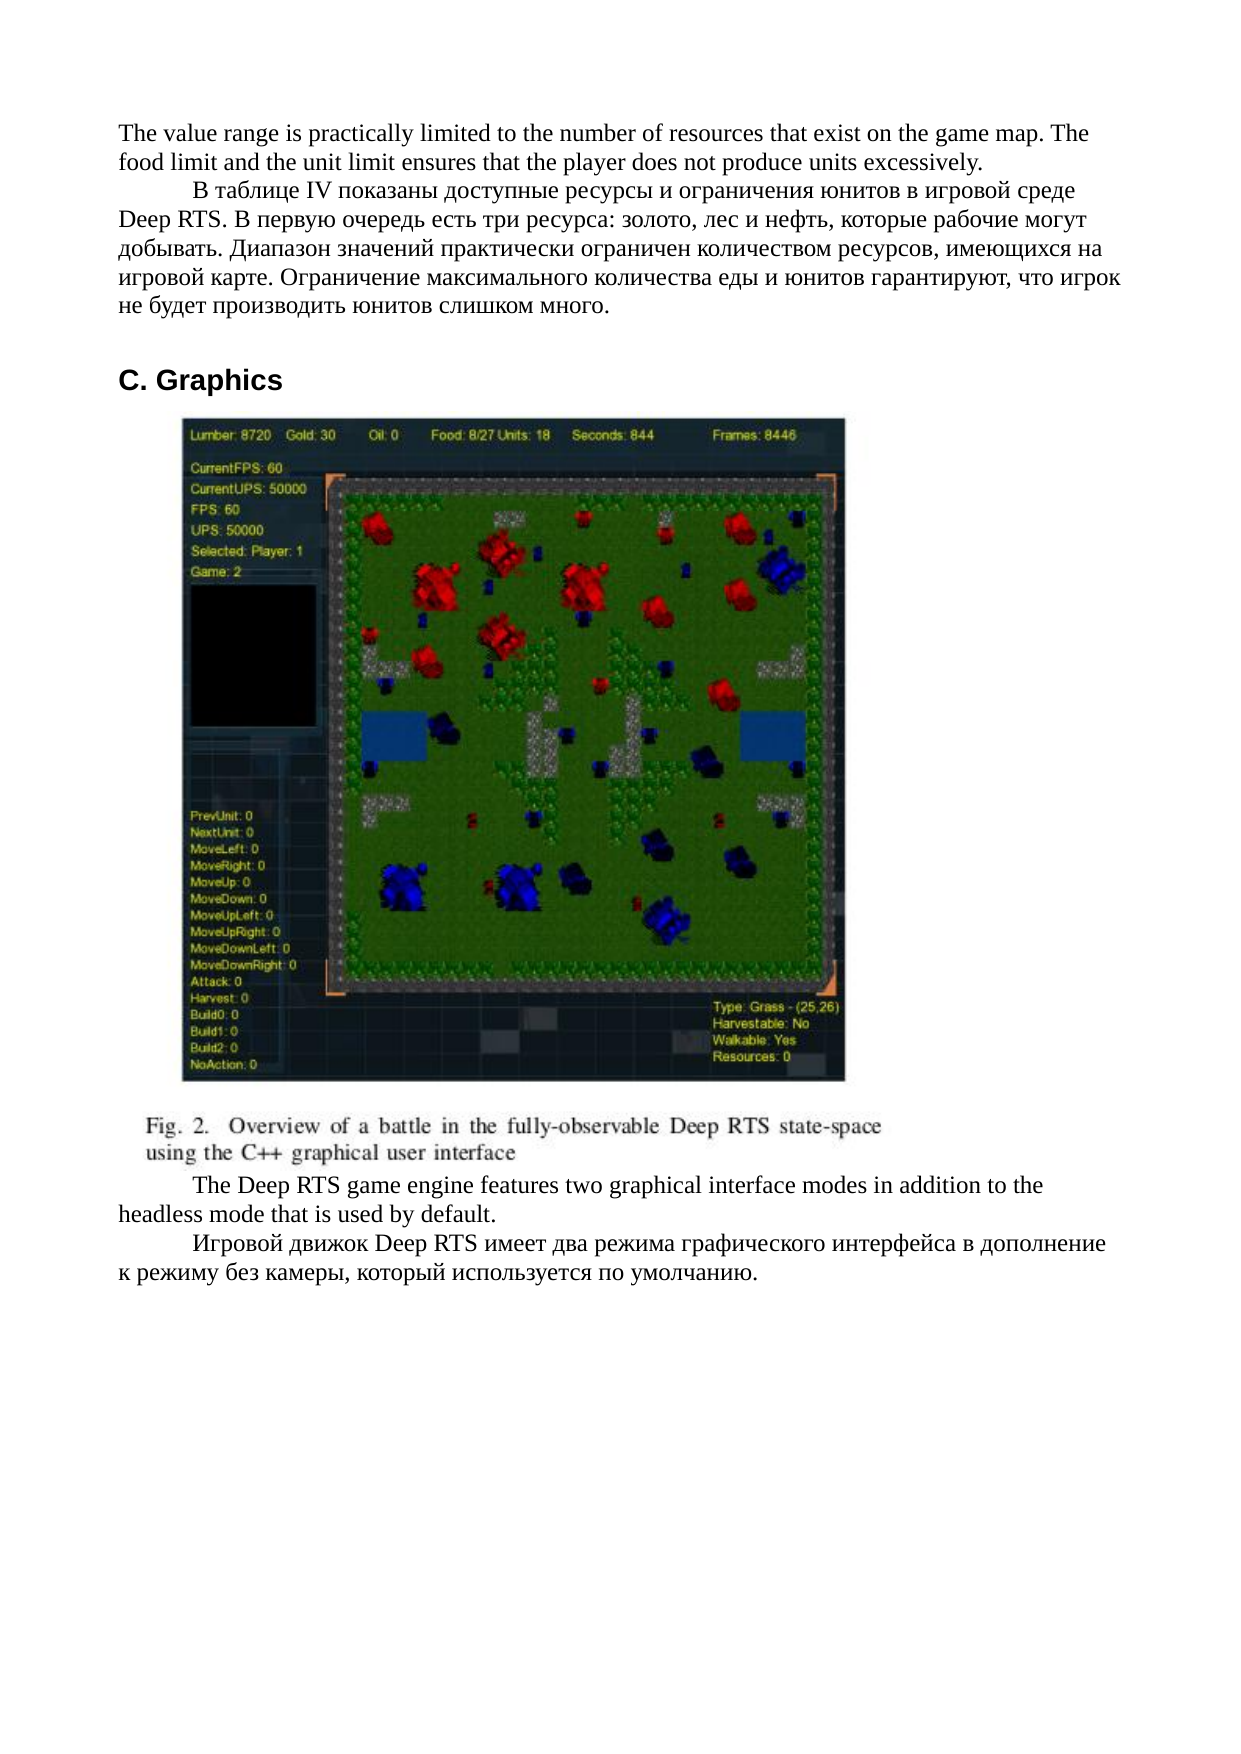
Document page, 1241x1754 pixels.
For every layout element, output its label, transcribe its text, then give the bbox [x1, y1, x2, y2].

text В таблице IV показаны доступные ресурсы и ограничения юнитов в игровой среде Deep RTS. В первую очередь есть три ресурса: золото, лес и нефть, которые рабочие могут добывать. Диапазон значений практически ограничен количеством ресурсов, имеющихся на игровой карте. Ограничение максимального количества еды и юнитов гарантируют, что игрок не будет производить юнитов слишком много. [118, 176, 1122, 319]
text Игровой движок Deep RTS имеет два режима графического интерфейса в дополнение к режиму без камеры, который используется по умолчанию. [118, 1228, 1122, 1286]
text The Deep RTS game engine features two graphical interface modes in addition to the headless mode that is used by default. [118, 1171, 1122, 1228]
subtitle C. Graphics [118, 363, 1122, 396]
picture [118, 411, 892, 1171]
text The value range is practically limited to the number of resources that exist on the game map. The food limit and the unit limit ensures that the player does not produce units excessively. [118, 118, 1122, 176]
